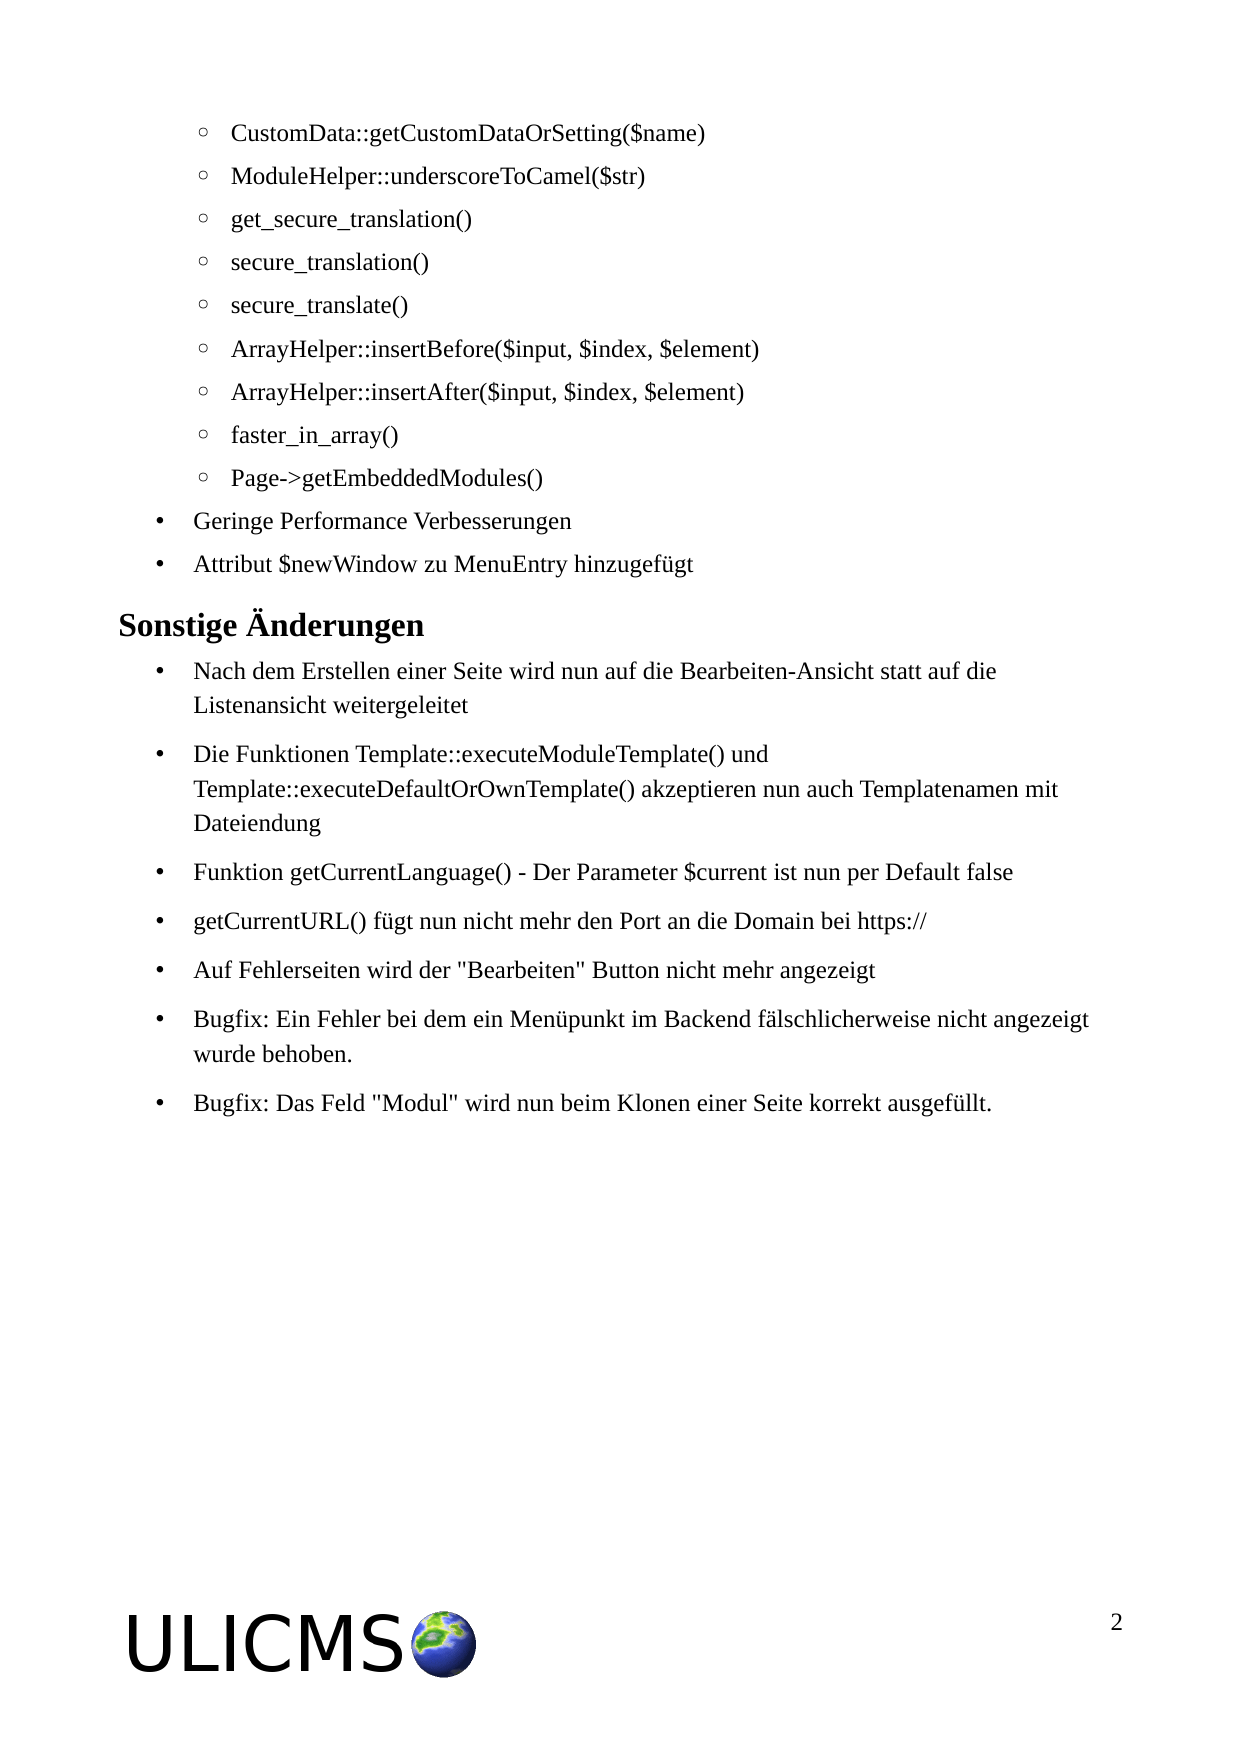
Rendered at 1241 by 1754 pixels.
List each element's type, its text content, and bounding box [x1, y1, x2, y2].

list Bugfix: Das Feld "Modul" wird nun beim Klonen einer Seite korrekt ausgefüllt. [156, 1088, 1123, 1117]
list ArrayHelper::insertAfter($input, $index, $element) [193, 377, 1123, 406]
list Die Funktionen Template::executeModuleTemplate() und Template::executeDefaultOrOwnTemplate() akzeptieren nun auch Templatenamen mit Dateiendung [156, 739, 1123, 837]
list get_secure_translation() [193, 204, 1123, 233]
list faster_in_array() [193, 420, 1123, 449]
list Page->getEmbeddedModules() [193, 463, 1123, 492]
list ModuleHelper::underscoreToCamel($str) [193, 161, 1123, 190]
subtitle Sonstige Änderungen [118, 605, 1123, 643]
list Nach dem Erstellen einer Seite wird nun auf die Bearbeiten-Ansicht statt auf die Listenansicht weitergeleitet [156, 656, 1123, 719]
list ArrayHelper::insertBefore($input, $index, $element) [193, 334, 1123, 362]
list Auf Fehlerseiten wird der "Bearbeiten" Button nicht mehr angezeigt [156, 956, 1123, 984]
list Geringe Performance Verbesserungen [156, 506, 1123, 535]
list Bugfix: Ein Fehler bei dem ein Menüpunkt im Backend fälschlicherweise nicht angezeigt wurde behoben. [156, 1004, 1123, 1068]
list CustomData::getCustomDataOrSetting($name) [193, 118, 1123, 147]
list Attribut $newWindow zu MenuEntry hinzugefügt [156, 549, 1123, 578]
list secure_translate() [193, 291, 1123, 319]
list secure_translation() [193, 247, 1123, 276]
picture [118, 1607, 479, 1681]
list Funktion getCurrentLanguage() - Der Parameter $current ist nun per Default false [156, 857, 1123, 886]
list getCurrentURL() fügt nun nicht mehr den Port an die Domain bei https:// [156, 906, 1123, 935]
